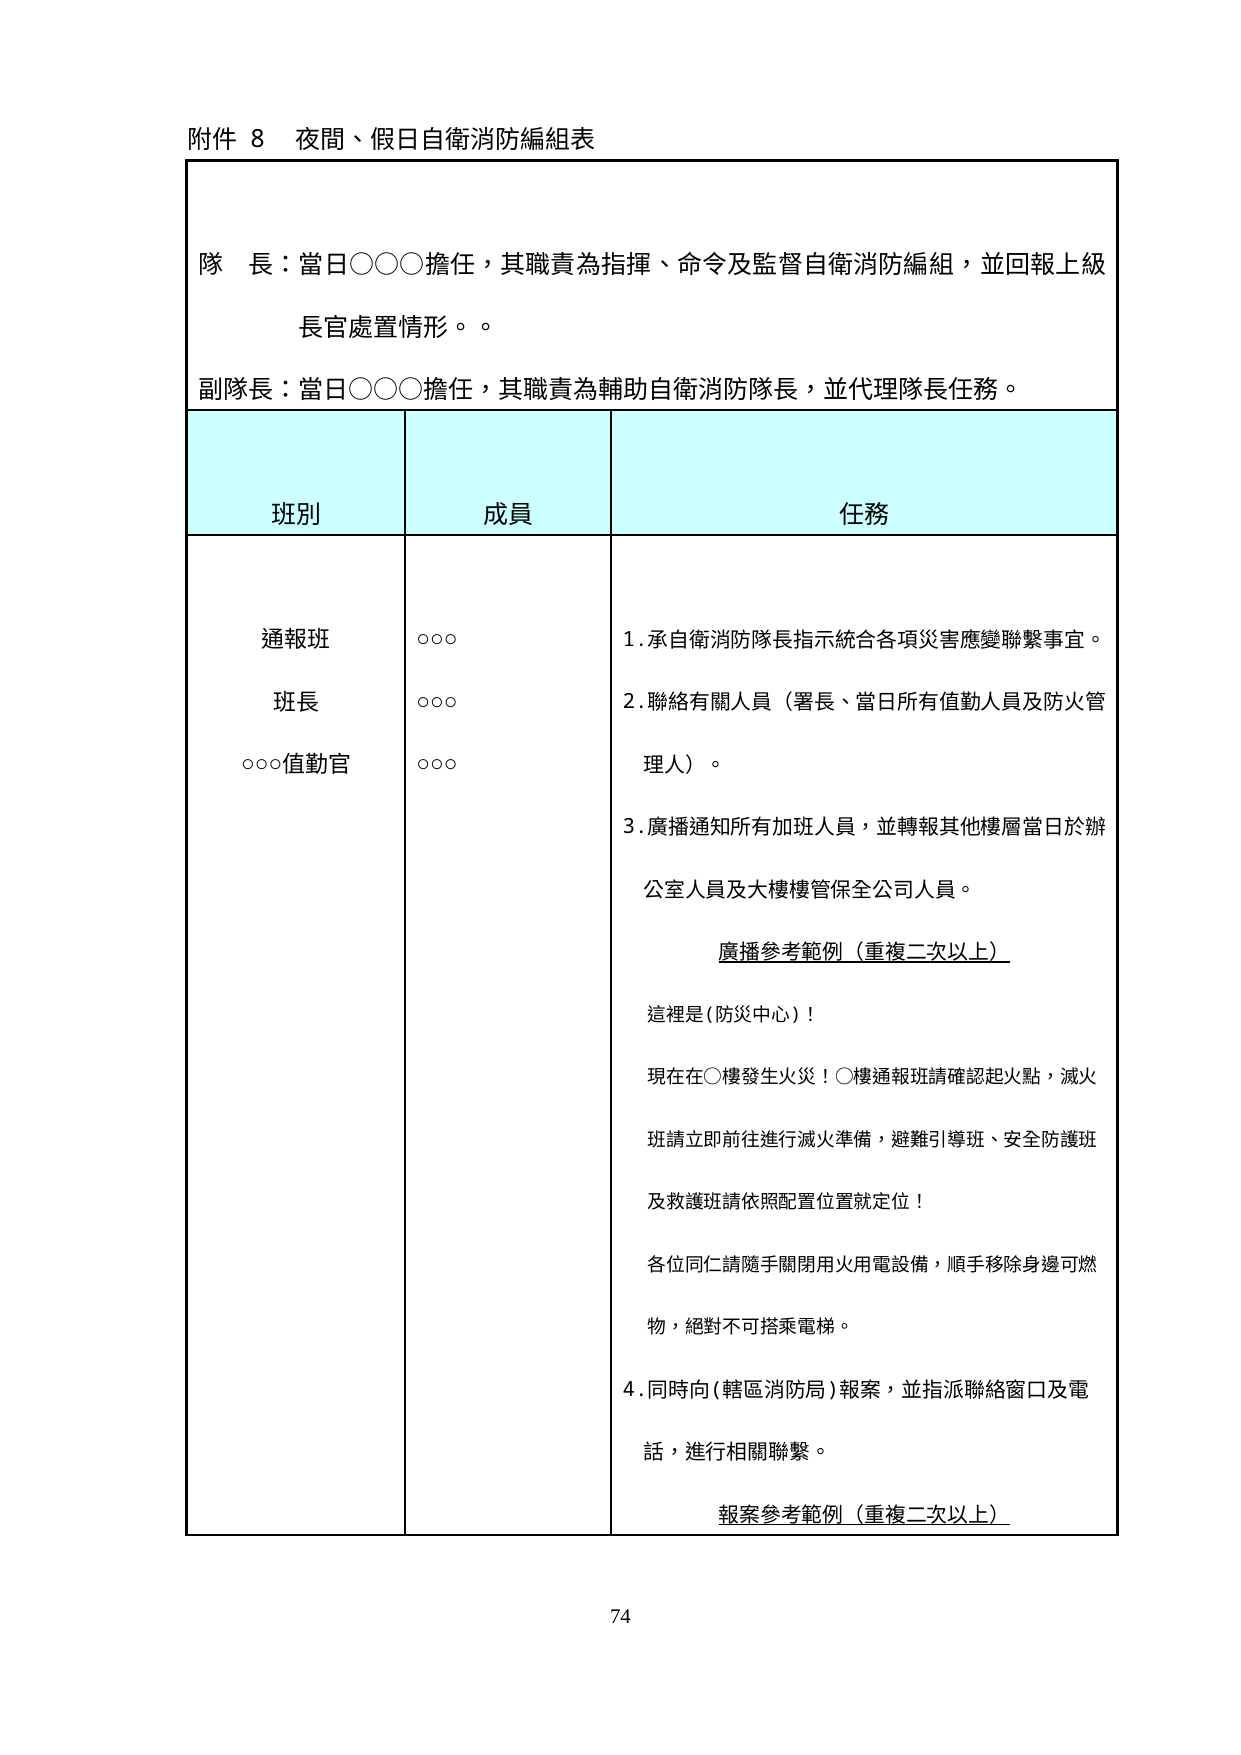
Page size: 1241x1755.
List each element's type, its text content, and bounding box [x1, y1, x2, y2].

table_cell 任務 [612, 411, 1116, 534]
table_cell ○○○ ○○○ ○○○ [406, 536, 610, 1534]
table_cell 1.承自衛消防隊長指示統合各項災害應變聯繫事宜。 2.聯絡有關人員（署長、當日所有值勤人員及防火管理人）。 3.廣播通知所有加班人員，並轉報其他樓層當日於辦公室人員及大樓樓管保全公司人員。 廣播參考範例（重複二次以上） 這裡是(防災中心)！ 現在在○樓發生火災！○樓通報班請確認起火點，滅火班請立即前往進行滅火準備，避難引導班、安全防護班及救護班請依照配置位置就定位！ 各位同仁請隨手關閉用火用電設備，順手移除身邊可燃物，絕對不可搭乘電梯。 4.同時向(轄區消防局)報案，並指派聯絡窗口及電話，進行相關聯繫。 報案參考範例（重複二次以上） [612, 536, 1116, 1534]
table_cell 班別 [188, 411, 404, 534]
table_cell 成員 [406, 411, 610, 534]
table_cell 通報班 班長 ○○○值勤官 [188, 536, 404, 1534]
table_header 隊 長：當日○○○擔任，其職責為指揮、命令及監督自衛消防編組，並回報上級長官處置情形。。 副隊長：當日○○○擔任，其職責為輔助自衛消防隊長，並代理隊長任務。 [188, 162, 1116, 409]
text 附件 8 夜間、假日自衛消防編組表 [187, 96, 1053, 159]
